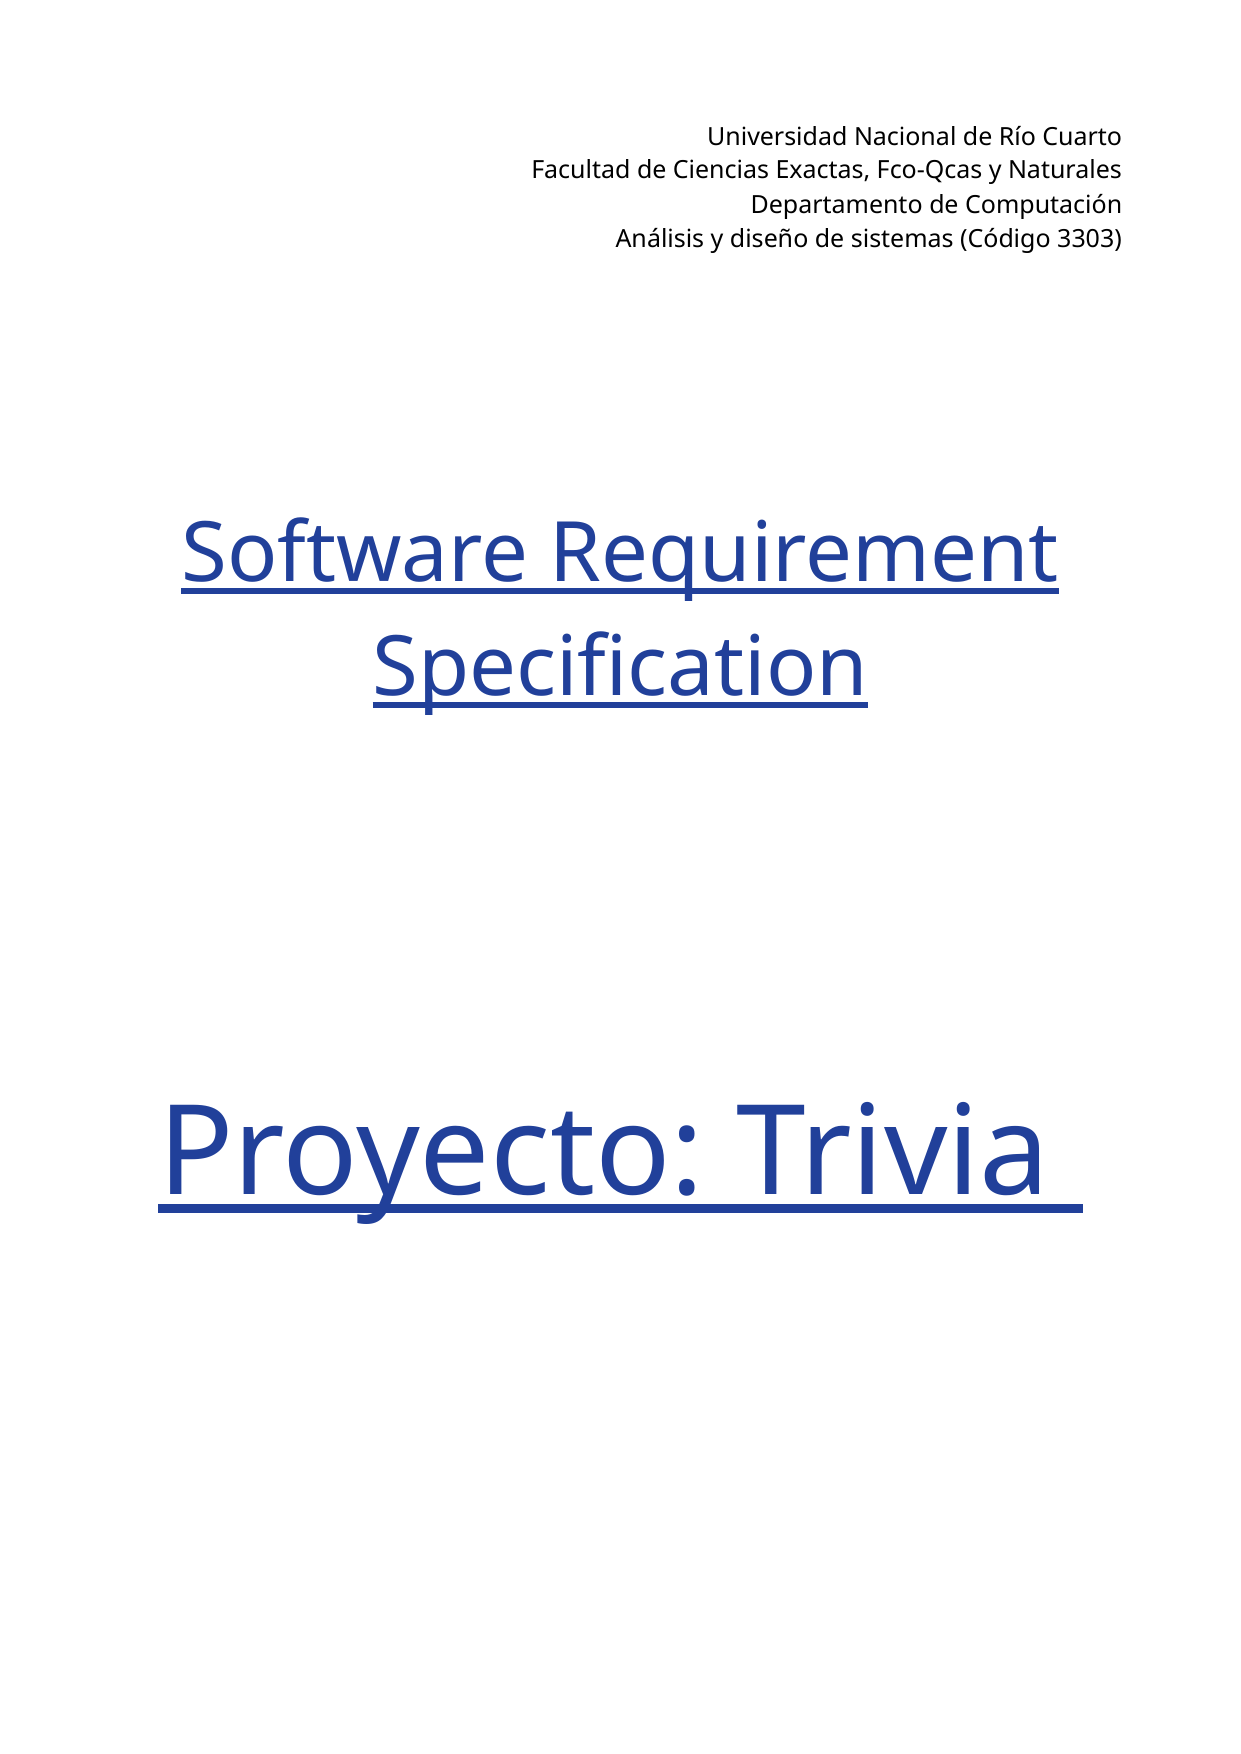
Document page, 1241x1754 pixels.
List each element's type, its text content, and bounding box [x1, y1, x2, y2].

text Departamento de Computación [118, 186, 1122, 220]
text Universidad Nacional de Río Cuarto [118, 118, 1122, 152]
text Proyecto: Trivia [118, 1061, 1122, 1231]
text Facultad de Ciencias Exactas, Fco-Qcas y Naturales [118, 152, 1122, 186]
text Specification [118, 606, 1122, 720]
text Análisis y diseño de sistemas (Código 3303) [118, 220, 1122, 254]
text Software Requirement [118, 493, 1122, 606]
